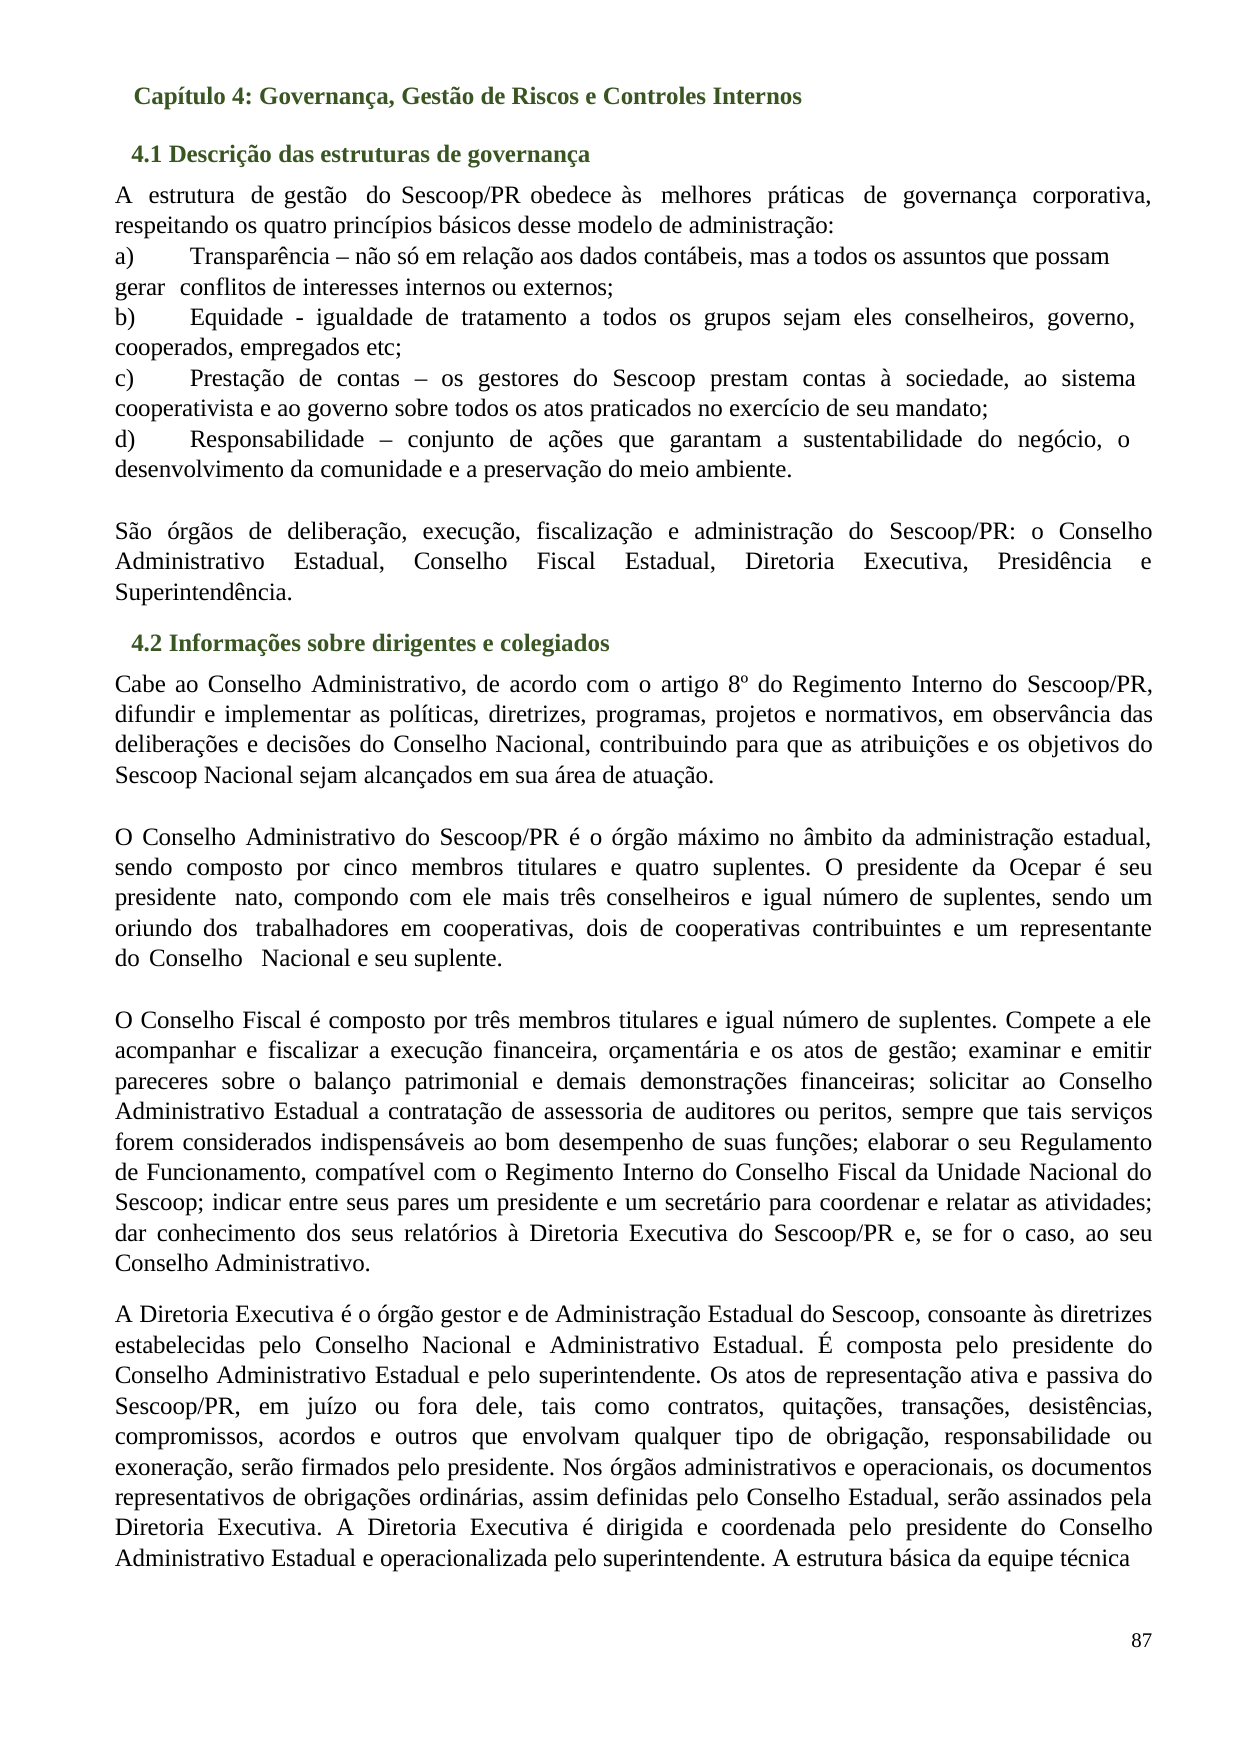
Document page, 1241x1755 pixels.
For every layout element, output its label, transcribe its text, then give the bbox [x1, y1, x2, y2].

text A Diretoria Executiva é o órgão gestor e de Administração Estadual do Sescoop, consoante às diretrizes estabelecidas pelo Conselho Nacional e Administrativo Estadual. É composta pelo presidente do Conselho Administrativo Estadual e pelo superintendente. Os atos de representação ativa e passiva do Sescoop/PR, em juízo ou fora dele, tais como contratos, quitações, transações, desistências, compromissos, acordos e outros que envolvam qualquer tipo de obrigação, responsabilidade ou exoneração, serão firmados pelo presidente. Nos órgãos administrativos e operacionais, os documentos representativos de obrigações ordinárias, assim definidas pelo Conselho Estadual, serão assinados pela Diretoria Executiva. A Diretoria Executiva é dirigida e coordenada pelo presidente do Conselho Administrativo Estadual e operacionalizada pelo superintendente. A estrutura básica da equipe técnica [114, 1299, 1153, 1572]
text São órgãos de deliberação, execução, fiscalização e administração do Sescoop/PR: o Conselho Administrativo Estadual, Conselho Fiscal Estadual, Diretoria Executiva, Presidência e Superintendência. [114, 516, 1152, 606]
text O Conselho Administrativo do Sescoop/PR é o órgão máximo no âmbito da administração estadual, sendo composto por cinco membros titulares e quatro suplentes. O presidente da Ocepar é seu presidente nato, compondo com ele mais três conselheiros e igual número de suplentes, sendo um oriundo dos trabalhadores em cooperativas, dois de cooperativas contribuintes e um representante do Conselho Nacional e seu suplente. [114, 822, 1152, 972]
list Responsabilidade – conjunto de ações que garantam a sustentabilidade do negócio, o desenvolvimento da comunidade e a preservação do meio ambiente. [114, 424, 1152, 483]
text Cabe ao Conselho Administrativo, de acordo com o artigo 8º do Regimento Interno do Sescoop/PR, difundir e implementar as políticas, diretrizes, programas, projetos e normativos, em observância das deliberações e decisões do Conselho Nacional, contribuindo para que as atribuições e os objetivos do Sescoop Nacional sejam alcançados em sua área de atuação. [114, 669, 1153, 789]
text O Conselho Fiscal é composto por três membros titulares e igual número de suplentes. Compete a ele acompanhar e fiscalizar a execução financeira, orçamentária e os atos de gestão; examinar e emitir pareceres sobre o balanço patrimonial e demais demonstrações financeiras; solicitar ao Conselho Administrativo Estadual a contratação de assessoria de auditores ou peritos, sempre que tais serviços forem considerados indispensáveis ao bom desempenho de suas funções; elaborar o seu Regulamento de Funcionamento, compatível com o Regimento Interno do Conselho Fiscal da Unidade Nacional do Sescoop; indicar entre seus pares um presidente e um secretário para coordenar e relatar as atividades; dar conhecimento dos seus relatórios à Diretoria Executiva do Sescoop/PR e, se for o caso, ao seu Conselho Administrativo. [114, 1005, 1152, 1277]
list Prestação de contas – os gestores do Sescoop prestam contas à sociedade, ao sistema cooperativista e ao governo sobre todos os atos praticados no exercício de seu mandato; [114, 363, 1152, 422]
list Equidade - igualdade de tratamento a todos os grupos sejam eles conselheiros, governo, cooperados, empregados etc; [114, 302, 1152, 361]
subtitle Capítulo 4: Governança, Gestão de Riscos e Controles Internos [133, 81, 1163, 110]
list Informações sobre dirigentes e colegiados [131, 628, 1163, 657]
text A estrutura de gestão do Sescoop/PR obedece às melhores práticas de governança corporativa, respeitando os quatro princípios básicos desse modelo de administração: [114, 180, 1152, 239]
list Descrição das estruturas de governança [131, 139, 1163, 167]
list Transparência – não só em relação aos dados contábeis, mas a todos os assuntos que possam gerar conflitos de interesses internos ou externos; [114, 241, 1152, 300]
